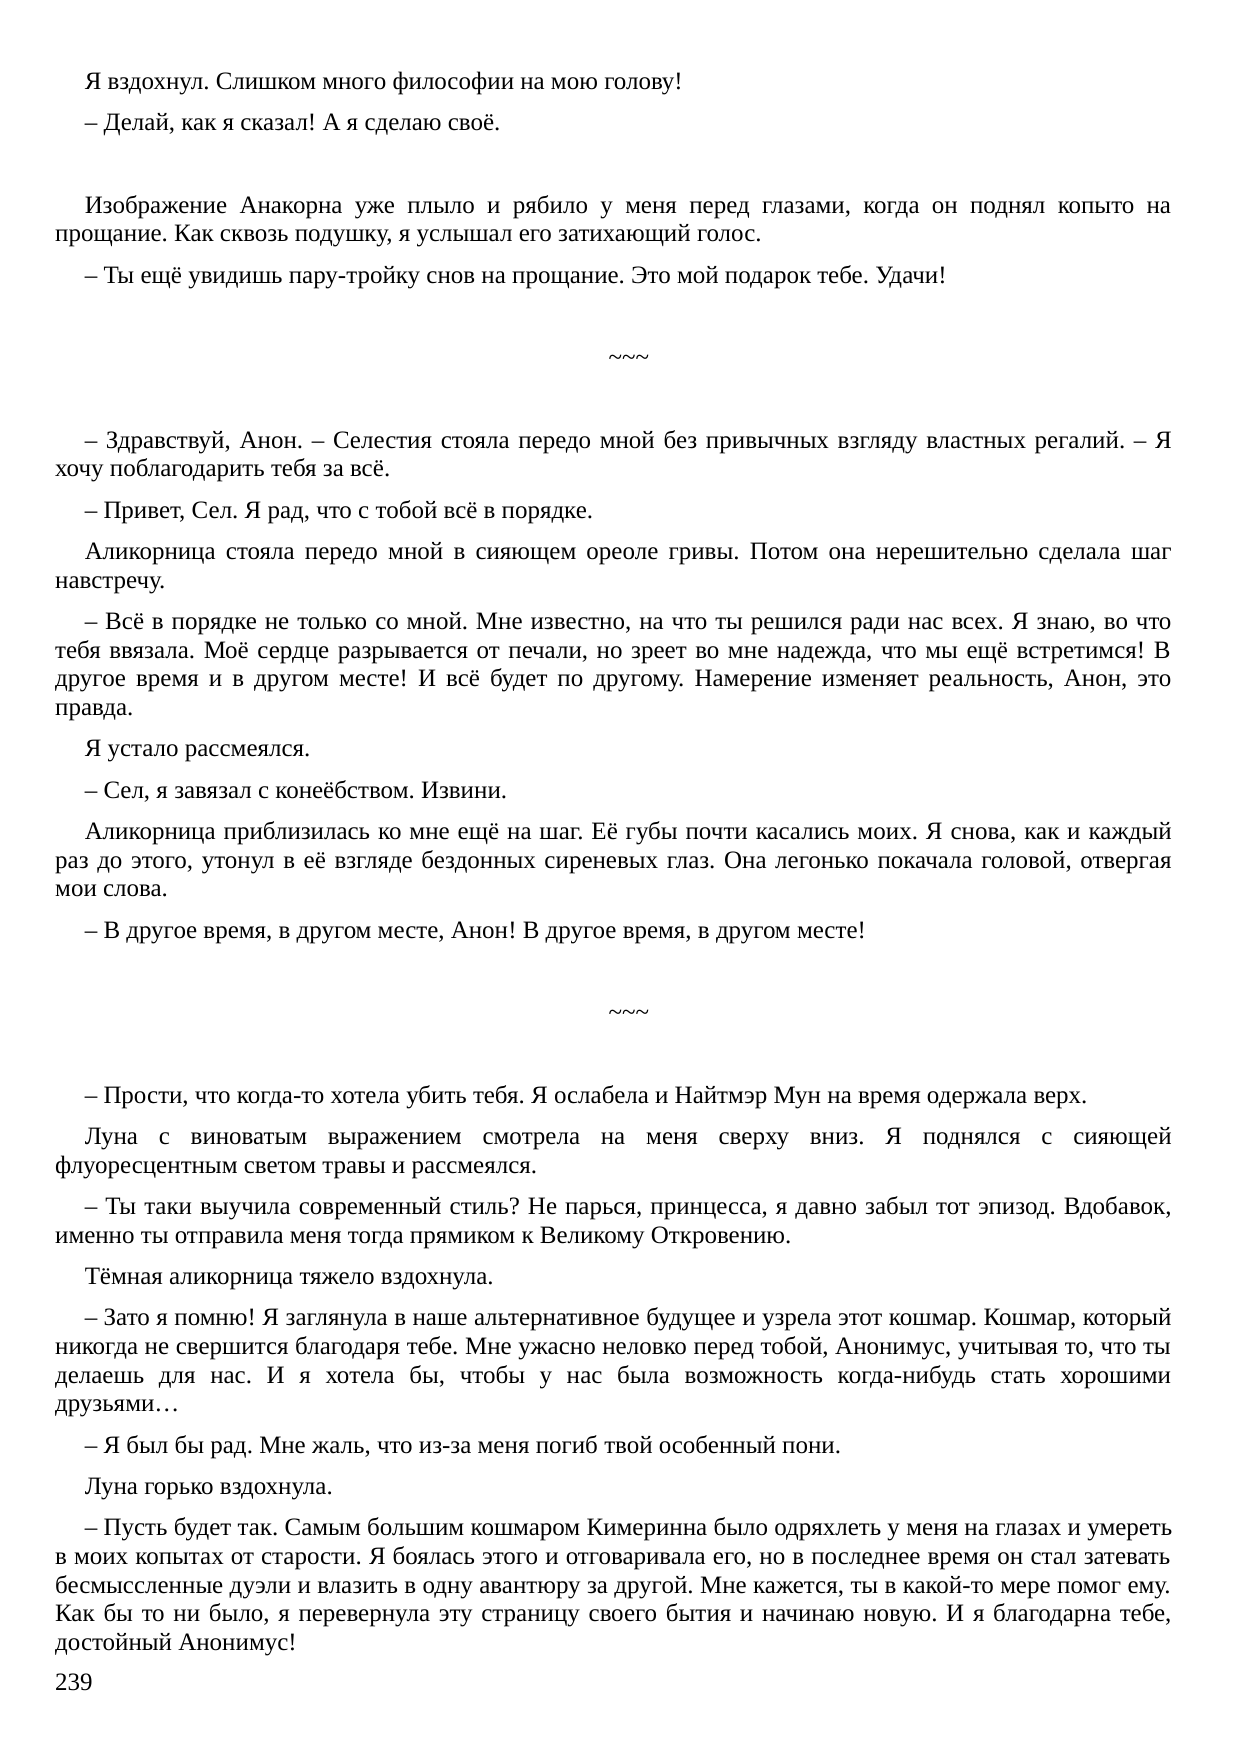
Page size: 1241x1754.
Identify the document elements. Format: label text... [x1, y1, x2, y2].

text – Привет, Сел. Я рад, что с тобой всё в порядке. [55, 495, 1173, 523]
text – Сел, я завязал с конеёбством. Извини. [55, 775, 1173, 803]
text – Ты ещё увидишь пару-тройку снов на прощание. Это мой подарок тебе. Удачи! [55, 260, 1173, 288]
text – Ты таки выучила современный стиль? Не парься, принцесса, я давно забыл тот эпизод. Вдобавок, именно ты отправила меня тогда прямиком к Великому Откровению. [55, 1191, 1173, 1248]
text – Пусть будет так. Самым большим кошмаром Кимеринна было одряхлеть у меня на глазах и умереть в моих копытах от старости. Я боялась этого и отговаривала его, но в последнее время он стал затевать бесмыссленные дуэли и влазить в одну авантюру за другой. Мне кажется, ты в какой-то мере помог ему. Как бы то ни было, я перевернула эту страницу своего бытия и начинаю новую. И я благодарна тебе, достойный Анонимус! [55, 1512, 1173, 1656]
text ~~~ [55, 997, 1173, 1026]
text Тёмная аликорница тяжело вздохнула. [55, 1261, 1173, 1290]
text – Я был бы рад. Мне жаль, что из-за меня погиб твой особенный пони. [55, 1430, 1173, 1458]
text Я устало рассмеялся. [55, 733, 1173, 762]
text – Прости, что когда-то хотела убить тебя. Я ослабела и Найтмэр Мун на время одержала верх. [55, 1080, 1173, 1108]
text – Зато я помню! Я заглянула в наше альтернативное будущее и узрела этот кошмар. Кошмар, который никогда не свершится благодаря тебе. Мне ужасно неловко перед тобой, Анонимус, учитывая то, что ты делаешь для нас. И я хотела бы, чтобы у нас была возможность когда-нибудь стать хорошими друзьями… [55, 1302, 1173, 1417]
text – Здравствуй, Анон. – Селестия стояла передо мной без привычных взгляду властных регалий. – Я хочу поблагодарить тебя за всё. [55, 425, 1173, 482]
text Изображение Анакорна уже плыло и рябило у меня перед глазами, когда он поднял копыто на прощание. Как сквозь подушку, я услышал его затихающий голос. [55, 190, 1173, 247]
text Я вздохнул. Слишком много философии на мою голову! [55, 66, 1173, 95]
text Аликорница приблизилась ко мне ещё на шаг. Её губы почти касались моих. Я снова, как и каждый раз до этого, утонул в её взгляде бездонных сиреневых глаз. Она легонько покачала головой, отвергая мои слова. [55, 816, 1173, 902]
text Луна с виноватым выражением смотрела на меня сверху вниз. Я поднялся с сияющей флуоресцентным светом травы и рассмеялся. [55, 1121, 1173, 1178]
text Луна горько вздохнула. [55, 1471, 1173, 1500]
text Аликорница стояла передо мной в сияющем ореоле гривы. Потом она нерешительно сделала шаг навстречу. [55, 536, 1173, 593]
text ~~~ [55, 342, 1173, 371]
text – В другое время, в другом месте, Анон! В другое время, в другом месте! [55, 915, 1173, 943]
text – Делай, как я сказал! А я сделаю своё. [55, 107, 1173, 136]
text – Всё в порядке не только со мной. Мне известно, на что ты решился ради нас всех. Я знаю, во что тебя ввязала. Моё сердце разрывается от печали, но зреет во мне надежда, что мы ещё встретимся! В другое время и в другом месте! И всё будет по другому. Намерение изменяет реальность, Анон, это правда. [55, 606, 1173, 721]
